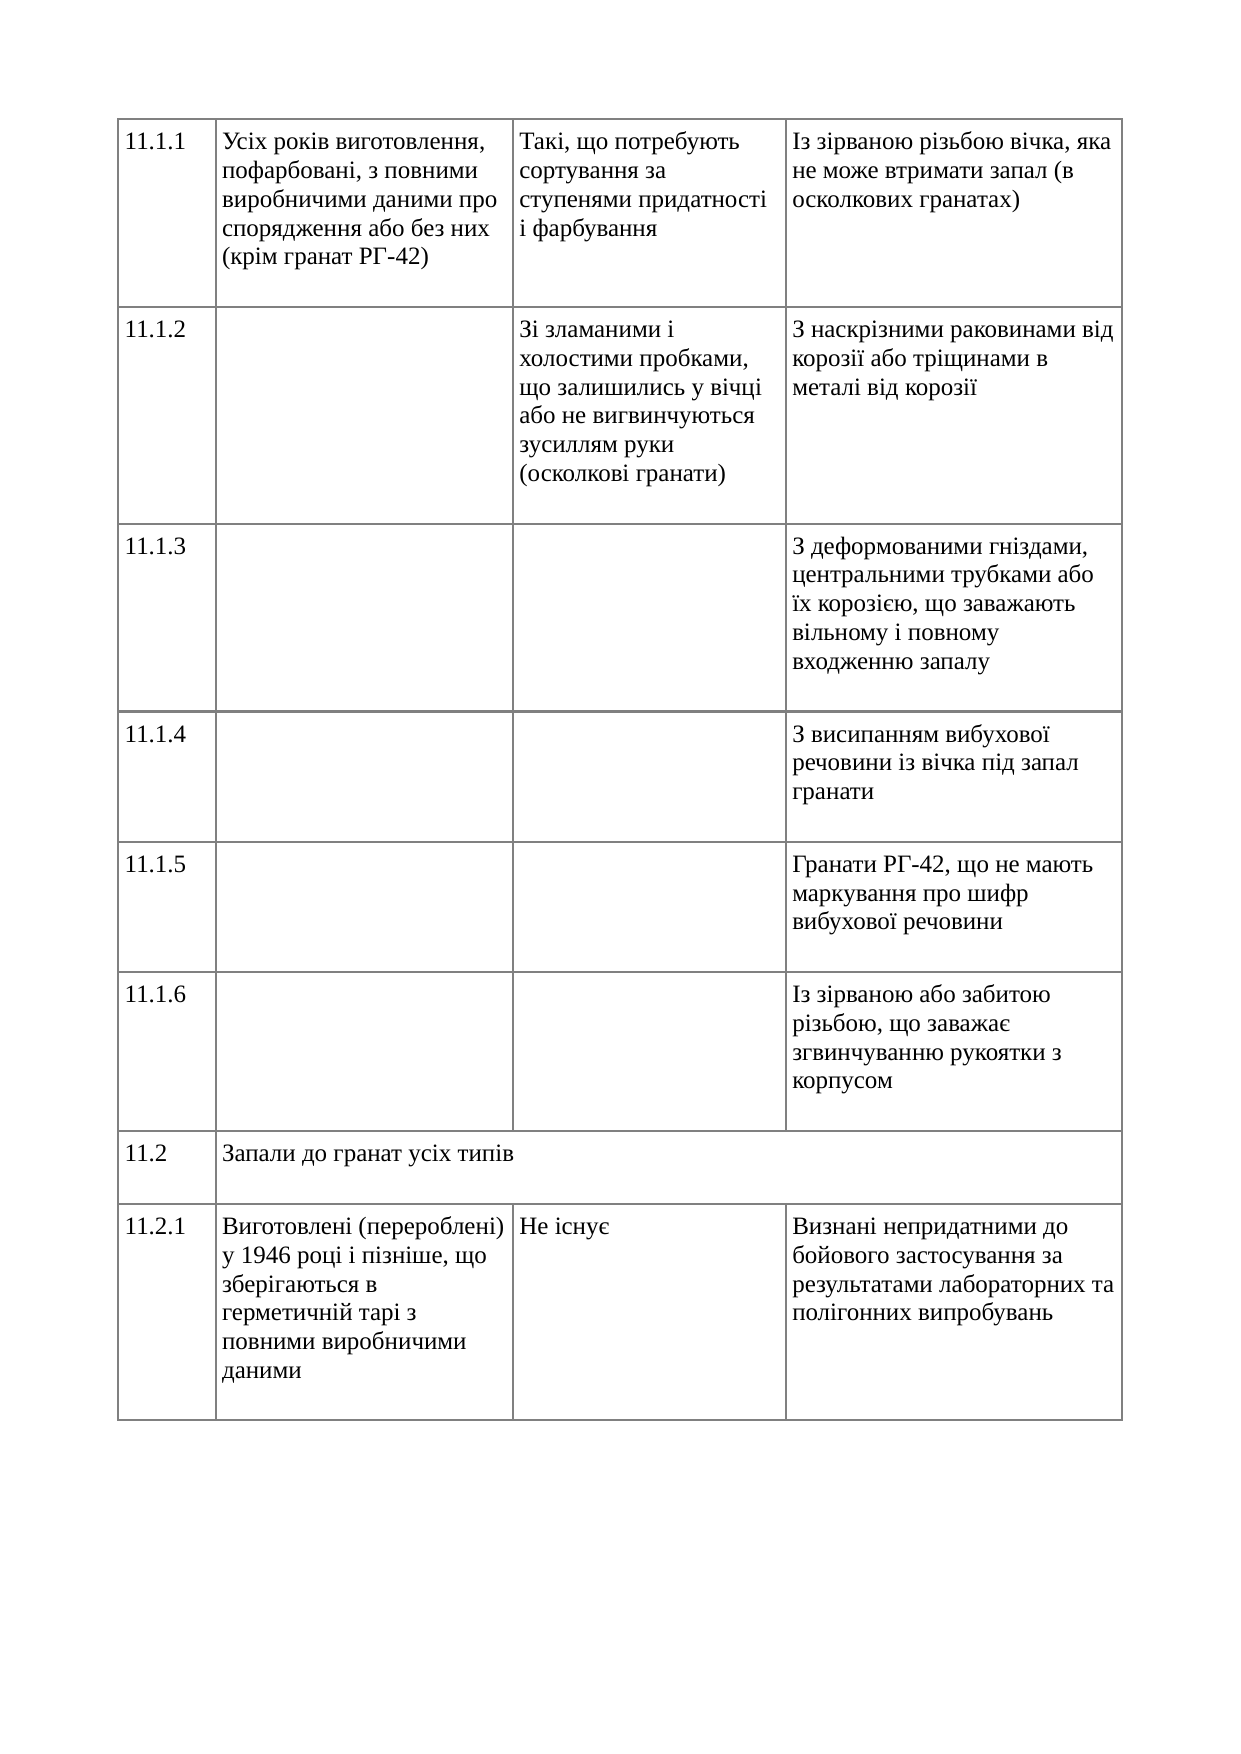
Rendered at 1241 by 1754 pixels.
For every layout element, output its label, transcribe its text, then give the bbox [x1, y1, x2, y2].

table_cell 11.1.2 [119, 308, 215, 522]
table_cell Визнані непридатними до бойового застосування за результатами лабораторних та полігонних випробувань [787, 1205, 1121, 1419]
table_cell Усіх років виготовлення, пофарбовані, з повними виробничими даними про спорядження або без них (крім гранат РГ-42) [217, 120, 512, 306]
table_cell Із зірваною різьбою вічка, яка не може втримати запал (в осколкових гранатах) [787, 120, 1121, 306]
table_cell Гранати РГ-42, що не мають маркування про шифр вибухової речовини [787, 843, 1121, 971]
table_cell 11.1.4 [119, 713, 215, 841]
table_cell [217, 843, 512, 971]
table_cell Із зірваною або забитою різьбою, що заважає згвинчуванню рукоятки з корпусом [787, 973, 1121, 1130]
table_cell Не існує [514, 1205, 785, 1419]
table_cell Такі, що потребують сортування за ступенями придатності і фарбування [514, 120, 785, 306]
table_cell 11.2 [119, 1132, 215, 1203]
table_cell [217, 525, 512, 710]
table_cell Зі зламаними і холостими пробками, що залишились у вічці або не вигвинчуються зусиллям руки (осколкові гранати) [514, 308, 785, 522]
table_cell З висипанням вибухової речовини із вічка під запал гранати [787, 713, 1121, 841]
table_cell Запали до гранат усіх типів [217, 1132, 1121, 1203]
table_cell [514, 525, 785, 710]
table_cell 11.1.3 [119, 525, 215, 710]
table_cell 11.1.1 [119, 120, 215, 306]
table_cell [217, 713, 512, 841]
table_cell З наскрізними раковинами від корозії або тріщинами в металі від корозії [787, 308, 1121, 522]
table_cell З деформованими гніздами, центральними трубками або їх корозією, що заважають вільному і повному входженню запалу [787, 525, 1121, 710]
table_cell [217, 973, 512, 1130]
table_cell 11.2.1 [119, 1205, 215, 1419]
table_cell [217, 308, 512, 522]
table_cell 11.1.5 [119, 843, 215, 971]
table_cell Виготовлені (перероблені) у 1946 році і пізніше, що зберігаються в герметичній тарі з повними виробничими даними [217, 1205, 512, 1419]
table_cell 11.1.6 [119, 973, 215, 1130]
table_cell [514, 843, 785, 971]
table_cell [514, 973, 785, 1130]
table_cell [514, 713, 785, 841]
